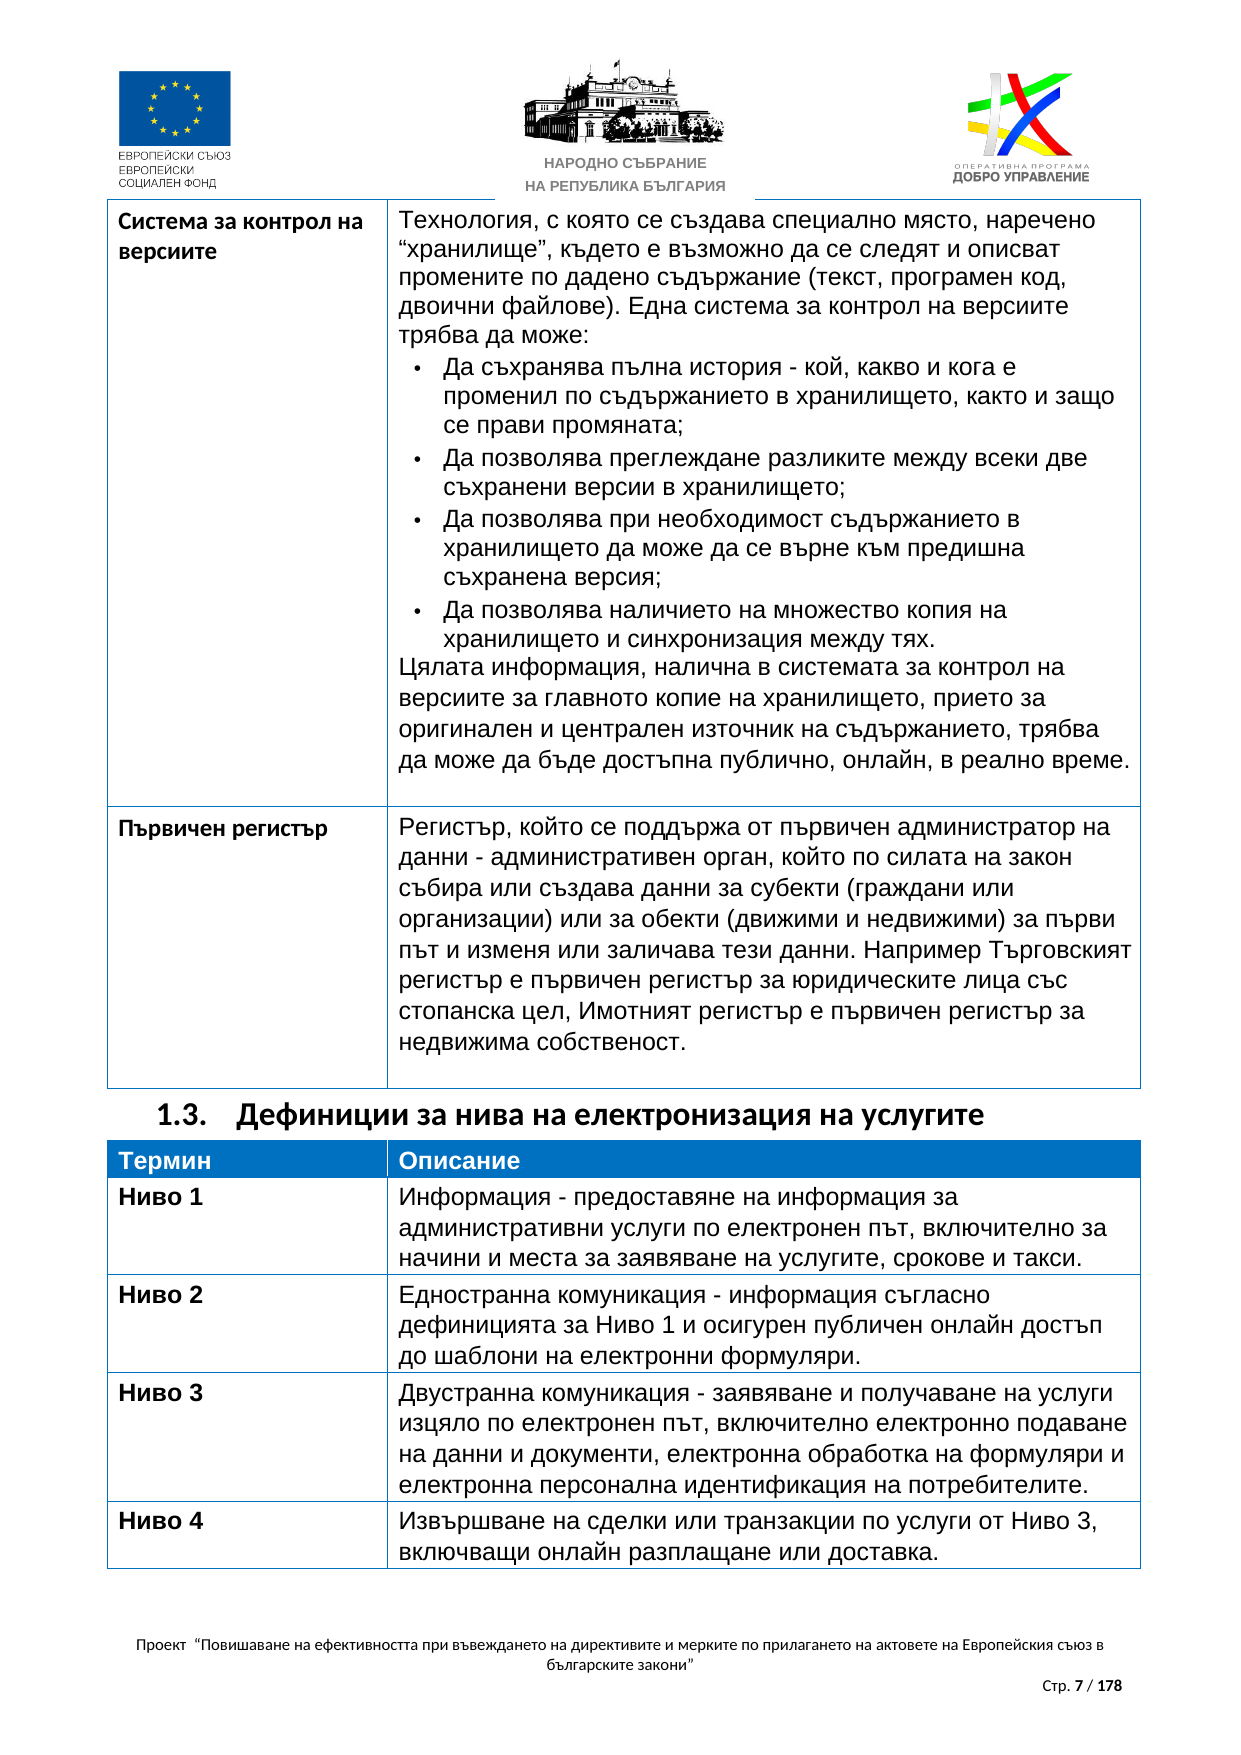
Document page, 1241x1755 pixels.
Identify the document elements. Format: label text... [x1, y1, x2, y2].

table_cell Ниво 3 [108, 1373, 387, 1501]
table_cell Регистър, който се поддържа от първичен администратор на данни - административен орган, който по силата на закон събира или създава данни за субекти (граждани или организации) или за обекти (движими и недвижими) за първи път и изменя или заличава тези данни. Например Търговският регистър е първичен регистър за юридическите лица със стопанска цел, Имотният регистър е първичен регистър за недвижима собственост. [388, 807, 1140, 1088]
table_cell Технология, с която се създава специално място, наречено “хранилище”, където е възможно да се следят и описват промените по дадено съдържание (текст, програмен код, двоични файлове). Една система за контрол на версиите трябва да може: Да съхранява пълна история - кой, какво и кога е променил по съдържанието в хранилището, както и защо се прави промяната; Да позволява преглеждане разликите между всеки две съхранени версии в хранилището; Да позволява при необходимост съдържанието в хранилището да може да се върне към предишна съхранена версия; Да позволява наличието на множество копия на хранилището и синхронизация между тях. Цялата информация, налична в системата за контрол на версиите за главното копие на хранилището, прието за оригинален и централен източник на съдържанието, трябва да може да бъде достъпна публично, онлайн, в реално време. [388, 200, 1140, 806]
table_cell Ниво 2 [108, 1275, 387, 1372]
table_header Описание [388, 1141, 1140, 1176]
table_cell Извършване на сделки или транзакции по услуги от Ниво 3, включващи онлайн разплащане или доставка. [388, 1502, 1140, 1568]
table_cell Ниво 4 [108, 1502, 387, 1568]
table_cell Първичен регистър [108, 807, 387, 1088]
table_cell Информация - предоставяне на информация за административни услуги по електронен път, включително за начини и места за заявяване на услугите, срокове и такси. [388, 1178, 1140, 1274]
table_cell Двустранна комуникация - заявяване и получаване на услуги изцяло по електронен път, включително електронно подаване на данни и документи, електронна обработка на формуляри и електронна персонална идентификация на потребителите. [388, 1373, 1140, 1501]
table_cell Ниво 1 [108, 1178, 387, 1274]
table_cell Едностранна комуникация - информация съгласно дефиницията за Ниво 1 и осигурен публичен онлайн достъп до шаблони на електронни формуляри. [388, 1275, 1140, 1372]
subtitle Дефиниции за нива на електронизация на услугите [156, 1093, 1122, 1134]
table_header Термин [108, 1141, 387, 1176]
table_cell Система за контрол на версиите [108, 200, 387, 806]
